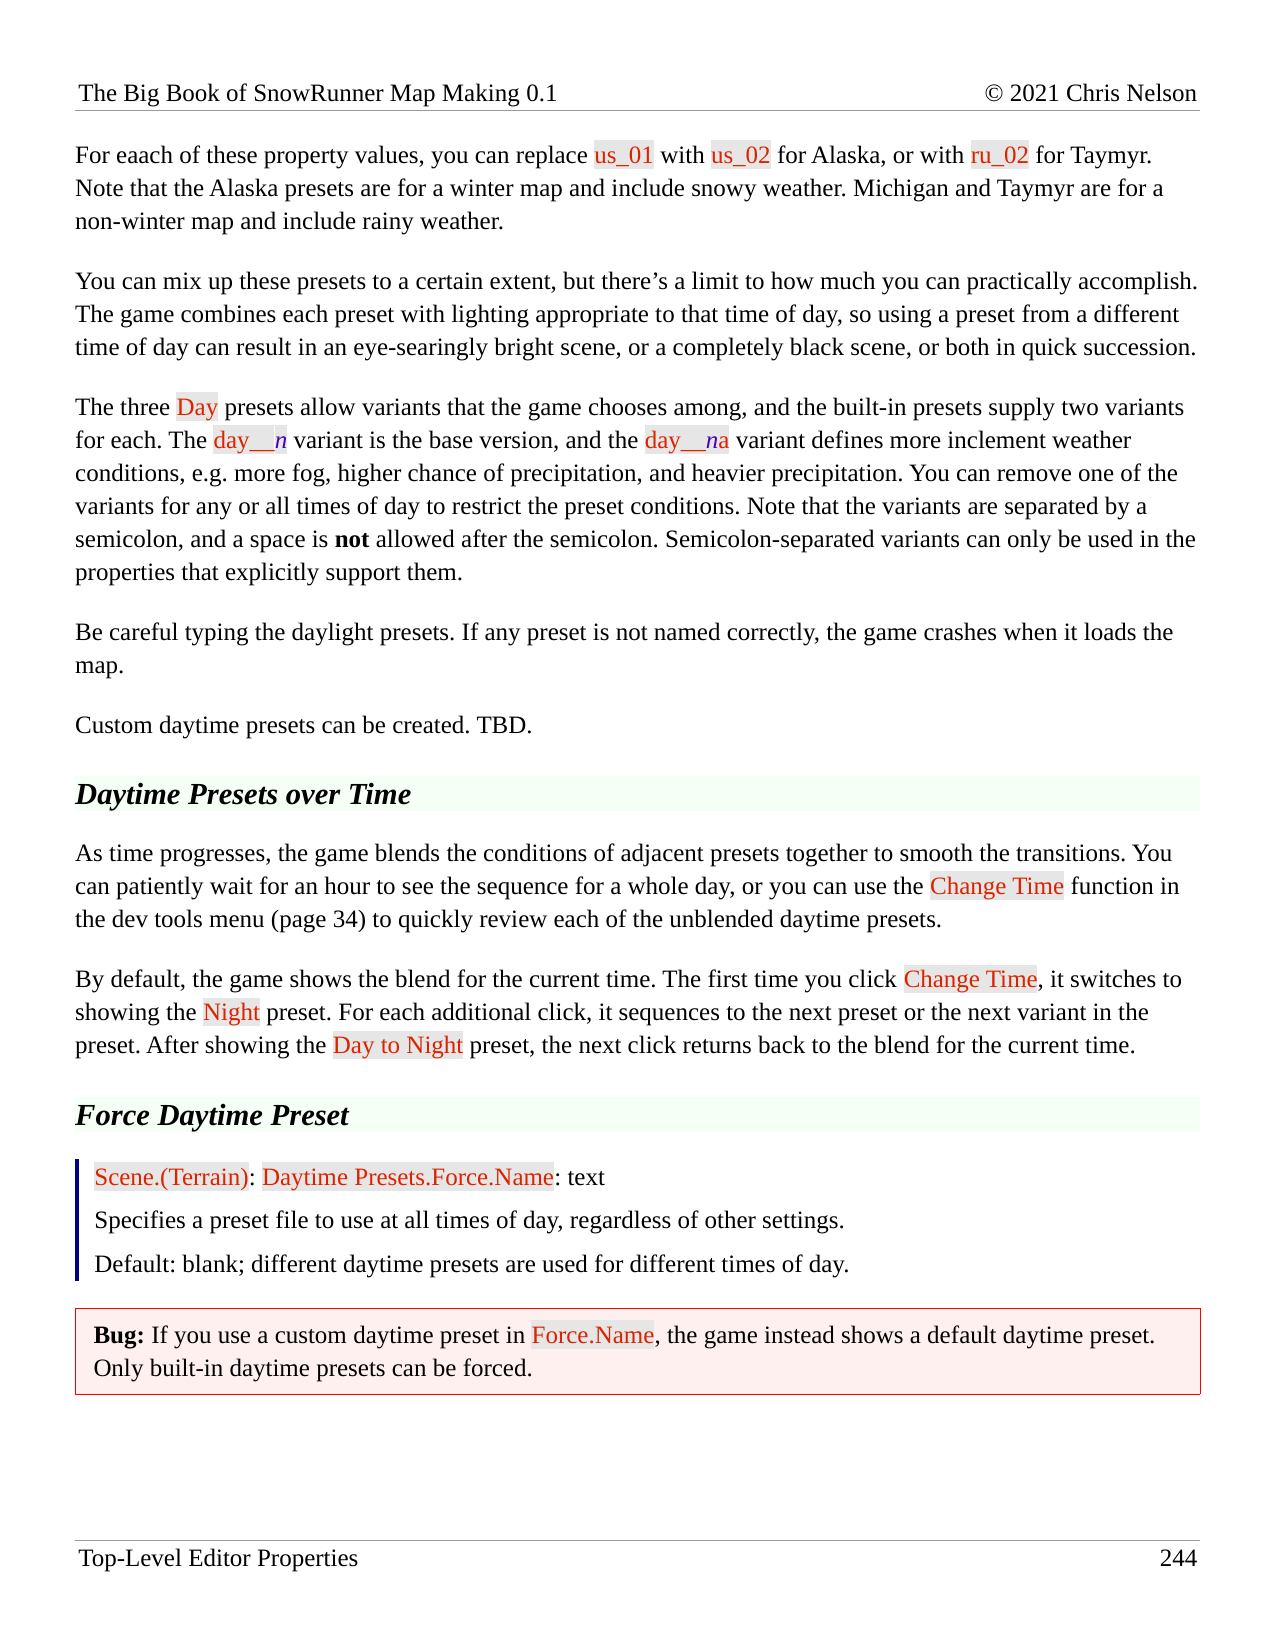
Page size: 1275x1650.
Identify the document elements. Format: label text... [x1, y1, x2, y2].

subtitle Daytime Presets over Time [75, 776, 1200, 811]
text You can mix up these presets to a certain extent, but there’s a limit to how much you can practically accomplish. The game combines each preset with lighting appropriate to that time of day, so using a preset from a different time of day can result in an eye-searingly bright scene, or a completely black scene, or both in quick succession. [75, 266, 1200, 361]
text By default, the game shows the blend for the current time. The first time you click Change Time, it switches to showing the Night preset. For each additional click, it sequences to the next preset or the next variant in the preset. After showing the Day to Night preset, the next click returns back to the blend for the current time. [75, 964, 1200, 1059]
subtitle Force Daytime Preset [75, 1097, 1200, 1132]
text The three Day presets allow variants that the game chooses among, and the built-in presets supply two variants for each. The day__n variant is the base version, and the day__na variant defines more inclement weather conditions, e.g. more fog, higher chance of precipitation, and heavier precipitation. You can remove one of the variants for any or all times of day to restrict the preset conditions. Note that the variants are separated by a semicolon, and a space is not allowed after the semicolon. Semicolon-separated variants can only be used in the properties that explicitly support them. [75, 392, 1200, 586]
text Custom daytime presets can be created. TBD. [75, 710, 1200, 739]
text As time progresses, the game blends the conditions of adjacent presets together to smooth the transitions. You can patiently wait for an hour to see the sequence for a whole day, or you can use the Change Time function in the dev tools menu (page 34) to quickly review each of the unblended daytime presets. [75, 838, 1200, 933]
text For eaach of these property values, you can replace us_01 with us_02 for Alaska, or with ru_02 for Taymyr. Note that the Alaska presets are for a winter map and include snowy weather. Michigan and Taymyr are for a non-winter map and include rainy weather. [75, 140, 1200, 235]
text Be careful typing the daylight presets. If any preset is not named correctly, the game crashes when it loads the map. [75, 617, 1200, 679]
text Scene.(Terrain): Daytime Presets.Force.Name: text [79, 1159, 1200, 1191]
text Specifies a preset file to use at all times of day, regardless of other settings. [79, 1203, 1200, 1234]
list If you use a custom daytime preset in Force.Name, the game instead shows a default daytime preset. Only built-in daytime presets can be forced. [76, 1309, 1200, 1394]
text Default: blank; different daytime presets are used for different times of day. [79, 1246, 1200, 1281]
